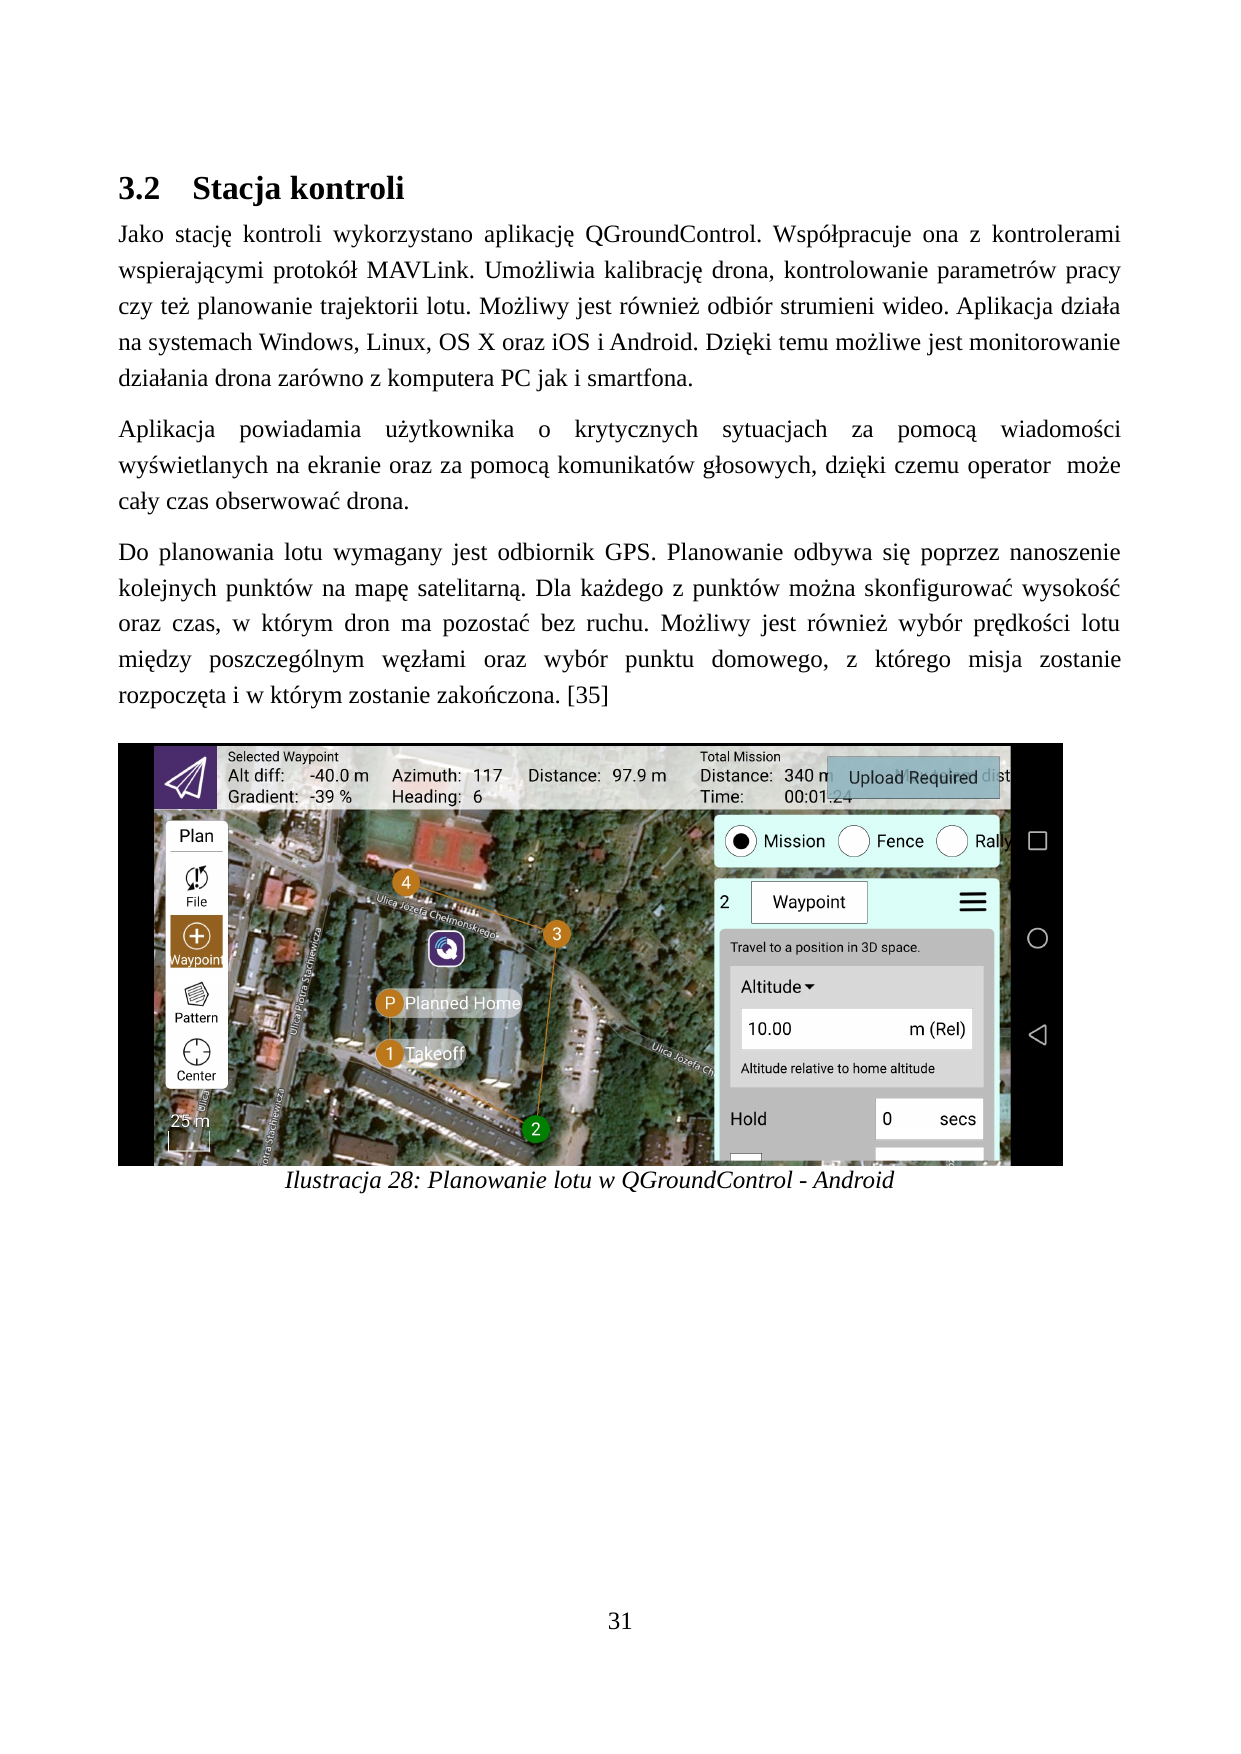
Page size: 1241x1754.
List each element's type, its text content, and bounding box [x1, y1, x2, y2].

subtitle Stacja kontroli [118, 168, 1122, 207]
picture [118, 743, 1063, 1166]
text Jako stację kontroli wykorzystano aplikację QGroundControl. Współpracuje ona z kontrolerami wspierającymi protokół MAVLink. Umożliwia kalibrację drona, kontrolowanie parametrów pracy czy też planowanie trajektorii lotu. Możliwy jest również odbiór strumieni wideo. Aplikacja działa na systemach Windows, Linux, OS X oraz iOS i Android. Dzięki temu możliwe jest monitorowanie działania drona zarówno z komputera PC jak i smartfona. [118, 219, 1122, 392]
text Ilustracja 28: Planowanie lotu w QGroundControl - Android [118, 1166, 1063, 1194]
text Do planowania lotu wymagany jest odbiornik GPS. Planowanie odbywa się poprzez nanoszenie kolejnych punktów na mapę satelitarną. Dla każdego z punktów można skonfigurować wysokość oraz czas, w którym dron ma pozostać bez ruchu. Możliwy jest również wybór prędkości lotu między poszczególnym węzłami oraz wybór punktu domowego, z którego misja zostanie rozpoczęta i w którym zostanie zakończona. [35] [118, 537, 1122, 709]
text Aplikacja powiadamia użytkownika o krytycznych sytuacjach za pomocą wiadomości wyświetlanych na ekranie oraz za pomocą komunikatów głosowych, dzięki czemu operator może cały czas obserwować drona. [118, 414, 1122, 515]
